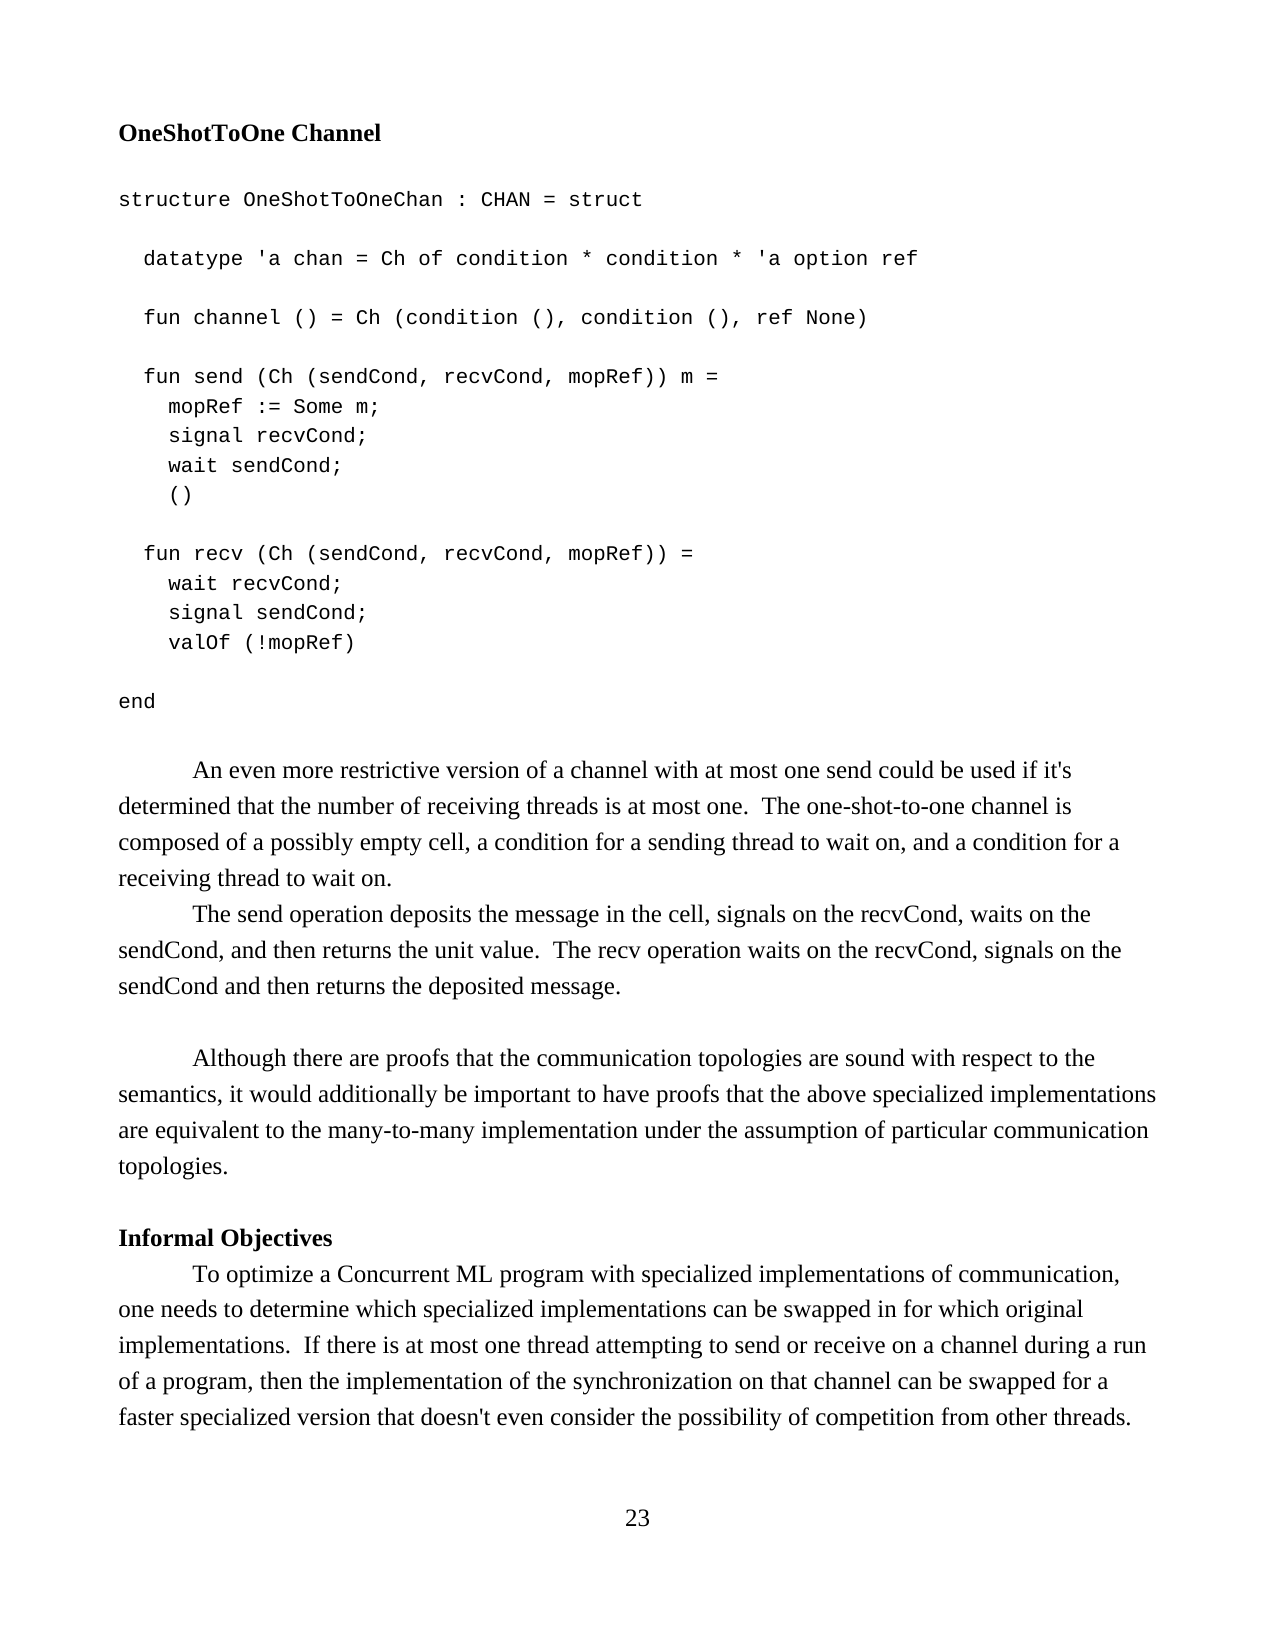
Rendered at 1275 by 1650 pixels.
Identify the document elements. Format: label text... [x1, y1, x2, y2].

text signal sendCond; [118, 602, 1157, 626]
text An even more restrictive version of a channel with at most one send could be used if it's determined that the number of receiving threads is at most one. The one-shot-to-one channel is composed of a possibly empty cell, a condition for a sending thread to wait on, and a condition for a receiving thread to wait on. [118, 756, 1157, 892]
text mopRef := Some m; [118, 396, 1157, 419]
text structure OneShotToOneChan : CHAN = struct [118, 189, 1157, 213]
text wait sendCond; [118, 455, 1157, 478]
text Informal Objectives [118, 1223, 1157, 1251]
text Although there are proofs that the communication topologies are sound with respect to the semantics, it would additionally be important to have proofs that the above specialized implementations are equivalent to the many-to-many implementation under the assumption of particular communication topologies. [118, 1043, 1157, 1179]
text wait recvCond; [118, 573, 1157, 596]
text valOf (!mopRef) [118, 632, 1157, 655]
text fun recv (Ch (sendCond, recvCond, mopRef)) = [118, 543, 1157, 567]
text datatype 'a chan = Ch of condition * condition * 'a option ref [118, 248, 1157, 272]
text end [118, 691, 1157, 714]
text To optimize a Concurrent ML program with specialized implementations of communication, one needs to determine which specialized implementations can be swapped in for which original implementations. If there is at most one thread attempting to send or receive on a channel during a run of a program, then the implementation of the synchronization on that channel can be swapped for a faster specialized version that doesn't even consider the possibility of competition from other threads. [118, 1259, 1157, 1431]
text fun send (Ch (sendCond, recvCond, mopRef)) m = [118, 366, 1157, 390]
text fun channel () = Ch (condition (), condition (), ref None) [118, 307, 1157, 331]
text () [118, 484, 1157, 508]
text signal recvCond; [118, 425, 1157, 449]
text OneShotToOne Channel [118, 118, 1157, 147]
text The send operation deposits the message in the cell, signals on the recvCond, waits on the sendCond, and then returns the unit value. The recv operation waits on the recvCond, signals on the sendCond and then returns the deposited message. [118, 899, 1157, 1000]
